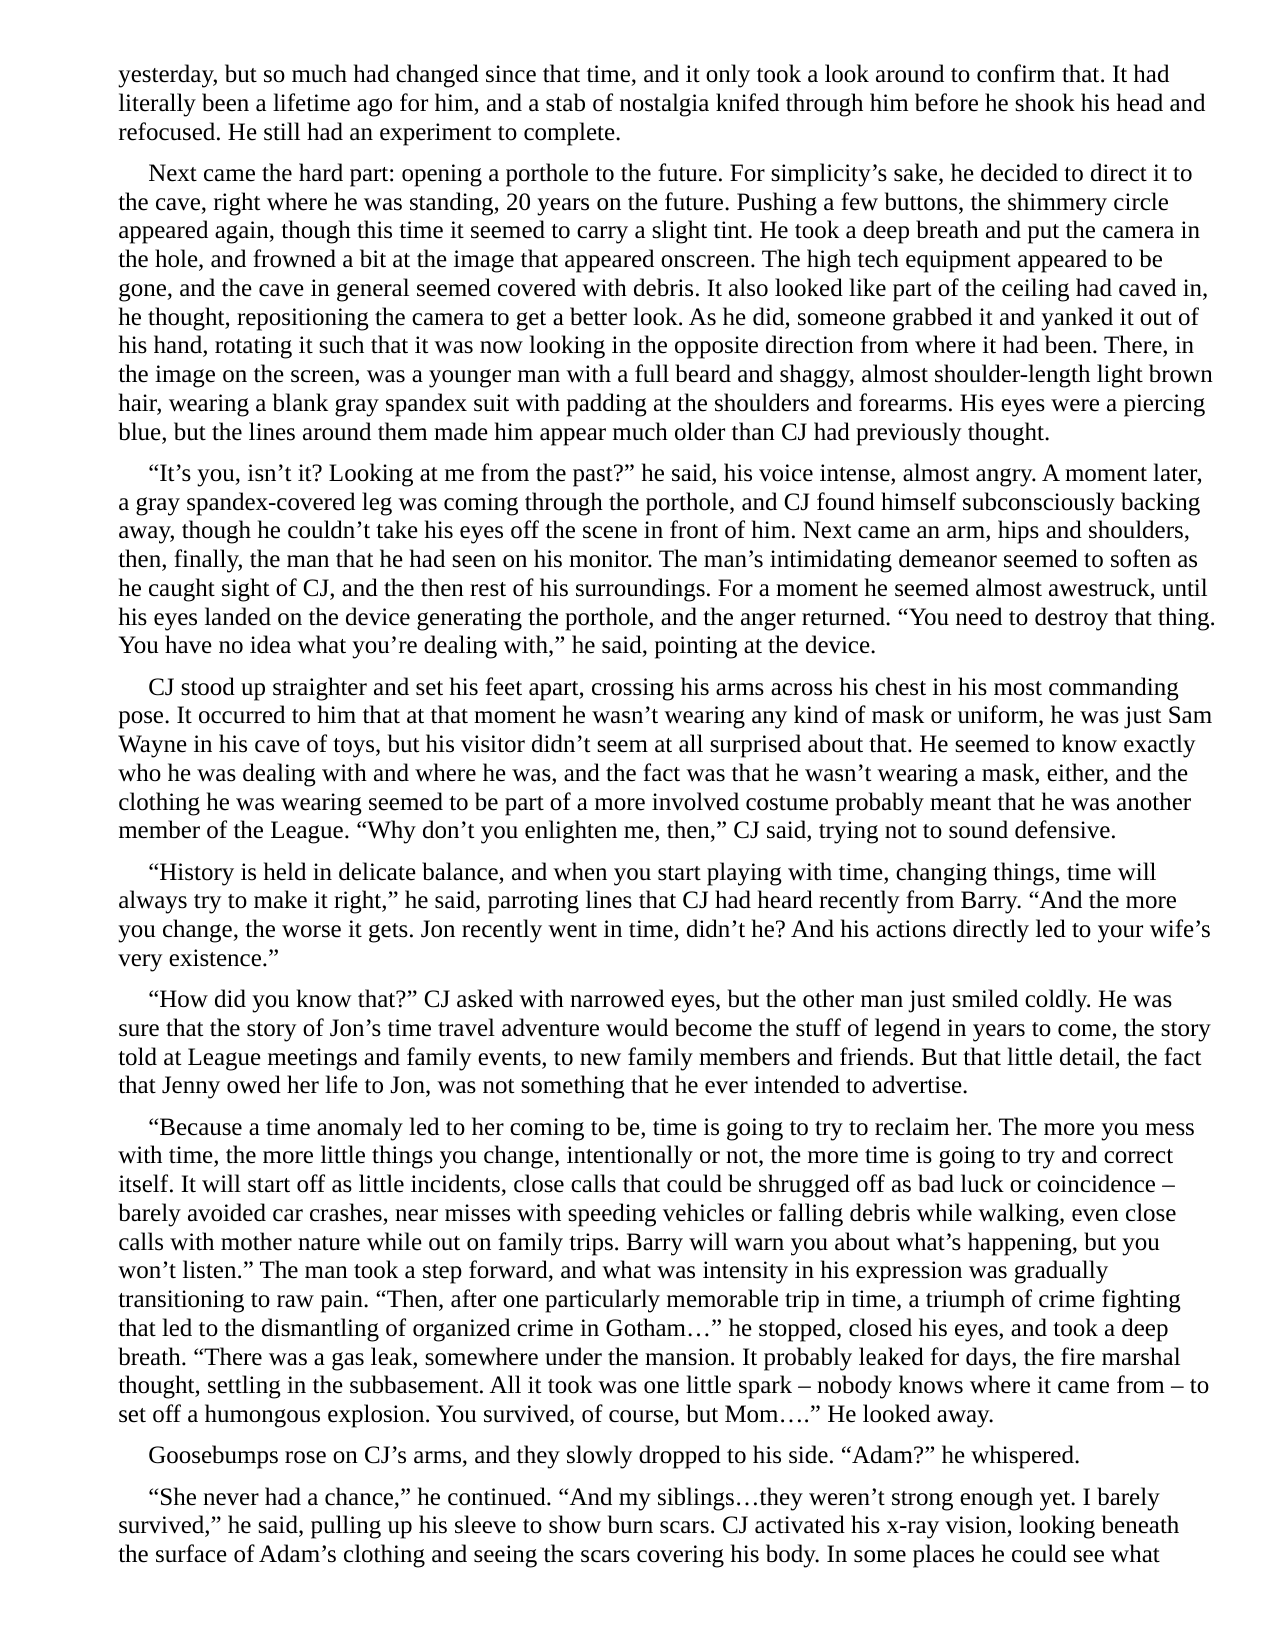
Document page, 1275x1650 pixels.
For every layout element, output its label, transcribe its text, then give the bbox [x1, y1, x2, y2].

text yesterday, but so much had changed since that time, and it only took a look around to confirm that. It had literally been a lifetime ago for him, and a stab of nostalgia knifed through him before he shook his head and refocused. He still had an experiment to complete. [118, 59, 1216, 145]
text “It’s you, isn’t it? Looking at me from the past?” he said, his voice intense, almost angry. A moment later, a gray spandex-covered leg was coming through the porthole, and CJ found himself subconsciously backing away, though he couldn’t take his eyes off the scene in front of him. Next came an arm, hips and shoulders, then, finally, the man that he had seen on his monitor. The man’s intimidating demeanor seemed to soften as he caught sight of CJ, and the then rest of his surroundings. For a moment he seemed almost awestruck, until his eyes landed on the device generating the porthole, and the anger returned. “You need to destroy that thing. You have no idea what you’re dealing with,” he said, pointing at the device. [118, 458, 1216, 659]
text “Because a time anomaly led to her coming to be, time is going to try to reclaim her. The more you mess with time, the more little things you change, intentionally or not, the more time is going to try and correct itself. It will start off as little incidents, close calls that could be shrugged off as bad luck or coincidence – barely avoided car crashes, near misses with speeding vehicles or falling debris while walking, even close calls with mother nature while out on family trips. Barry will warn you about what’s happening, but you won’t listen.” The man took a step forward, and what was intensity in his expression was gradually transitioning to raw pain. “Then, after one particularly memorable trip in time, a triumph of crime fighting that led to the dismantling of organized crime in Gotham…” he stopped, closed his eyes, and took a deep breath. “There was a gas leak, somewhere under the mansion. It probably leaked for days, the fire marshal thought, settling in the subbasement. All it took was one little spark – nobody knows where it came from – to set off a humongous explosion. You survived, of course, but Mom….” He looked away. [118, 1112, 1216, 1428]
text “She never had a chance,” he continued. “And my siblings…they weren’t strong enough yet. I barely survived,” he said, pulling up his sleeve to show burn scars. CJ activated his x-ray vision, looking beneath the surface of Adam’s clothing and seeing the scars covering his body. In some places he could see what [118, 1482, 1216, 1568]
text CJ stood up straighter and set his feet apart, crossing his arms across his chest in his most commanding pose. It occurred to him that at that moment he wasn’t wearing any kind of mask or uniform, he was just Sam Wayne in his cave of toys, but his visitor didn’t seem at all surprised about that. He seemed to know exactly who he was dealing with and where he was, and the fact was that he wasn’t wearing a mask, either, and the clothing he was wearing seemed to be part of a more involved costume probably meant that he was another member of the League. “Why don’t you enlighten me, then,” CJ said, trying not to sound defensive. [118, 672, 1216, 844]
text Goosebumps rose on CJ’s arms, and they slowly dropped to his side. “Adam?” he whispered. [118, 1440, 1216, 1469]
text “History is held in delicate balance, and when you start playing with time, changing things, time will always try to make it right,” he said, parroting lines that CJ had heard recently from Barry. “And the more you change, the worse it gets. Jon recently went in time, didn’t he? And his actions directly led to your wife’s very existence.” [118, 857, 1216, 972]
text Next came the hard part: opening a porthole to the future. For simplicity’s sake, he decided to direct it to the cave, right where he was standing, 20 years on the future. Pushing a few buttons, the shimmery circle appeared again, though this time it seemed to carry a slight tint. He took a deep breath and put the camera in the hole, and frowned a bit at the image that appeared onscreen. The high tech equipment appeared to be gone, and the cave in general seemed covered with debris. It also looked like part of the ceiling had caved in, he thought, repositioning the camera to get a better look. As he did, someone grabbed it and yanked it out of his hand, rotating it such that it was now looking in the opposite direction from where it had been. There, in the image on the screen, was a younger man with a full beard and shaggy, almost shoulder-length light brown hair, wearing a blank gray spandex suit with padding at the shoulders and forearms. His eyes were a piercing blue, but the lines around them made him appear much older than CJ had previously thought. [118, 158, 1216, 445]
text “How did you know that?” CJ asked with narrowed eyes, but the other man just smiled coldly. He was sure that the story of Jon’s time travel adventure would become the stuff of legend in years to come, the story told at League meetings and family events, to new family members and friends. But that little detail, the fact that Jenny owed her life to Jon, was not something that he ever intended to advertise. [118, 984, 1216, 1099]
